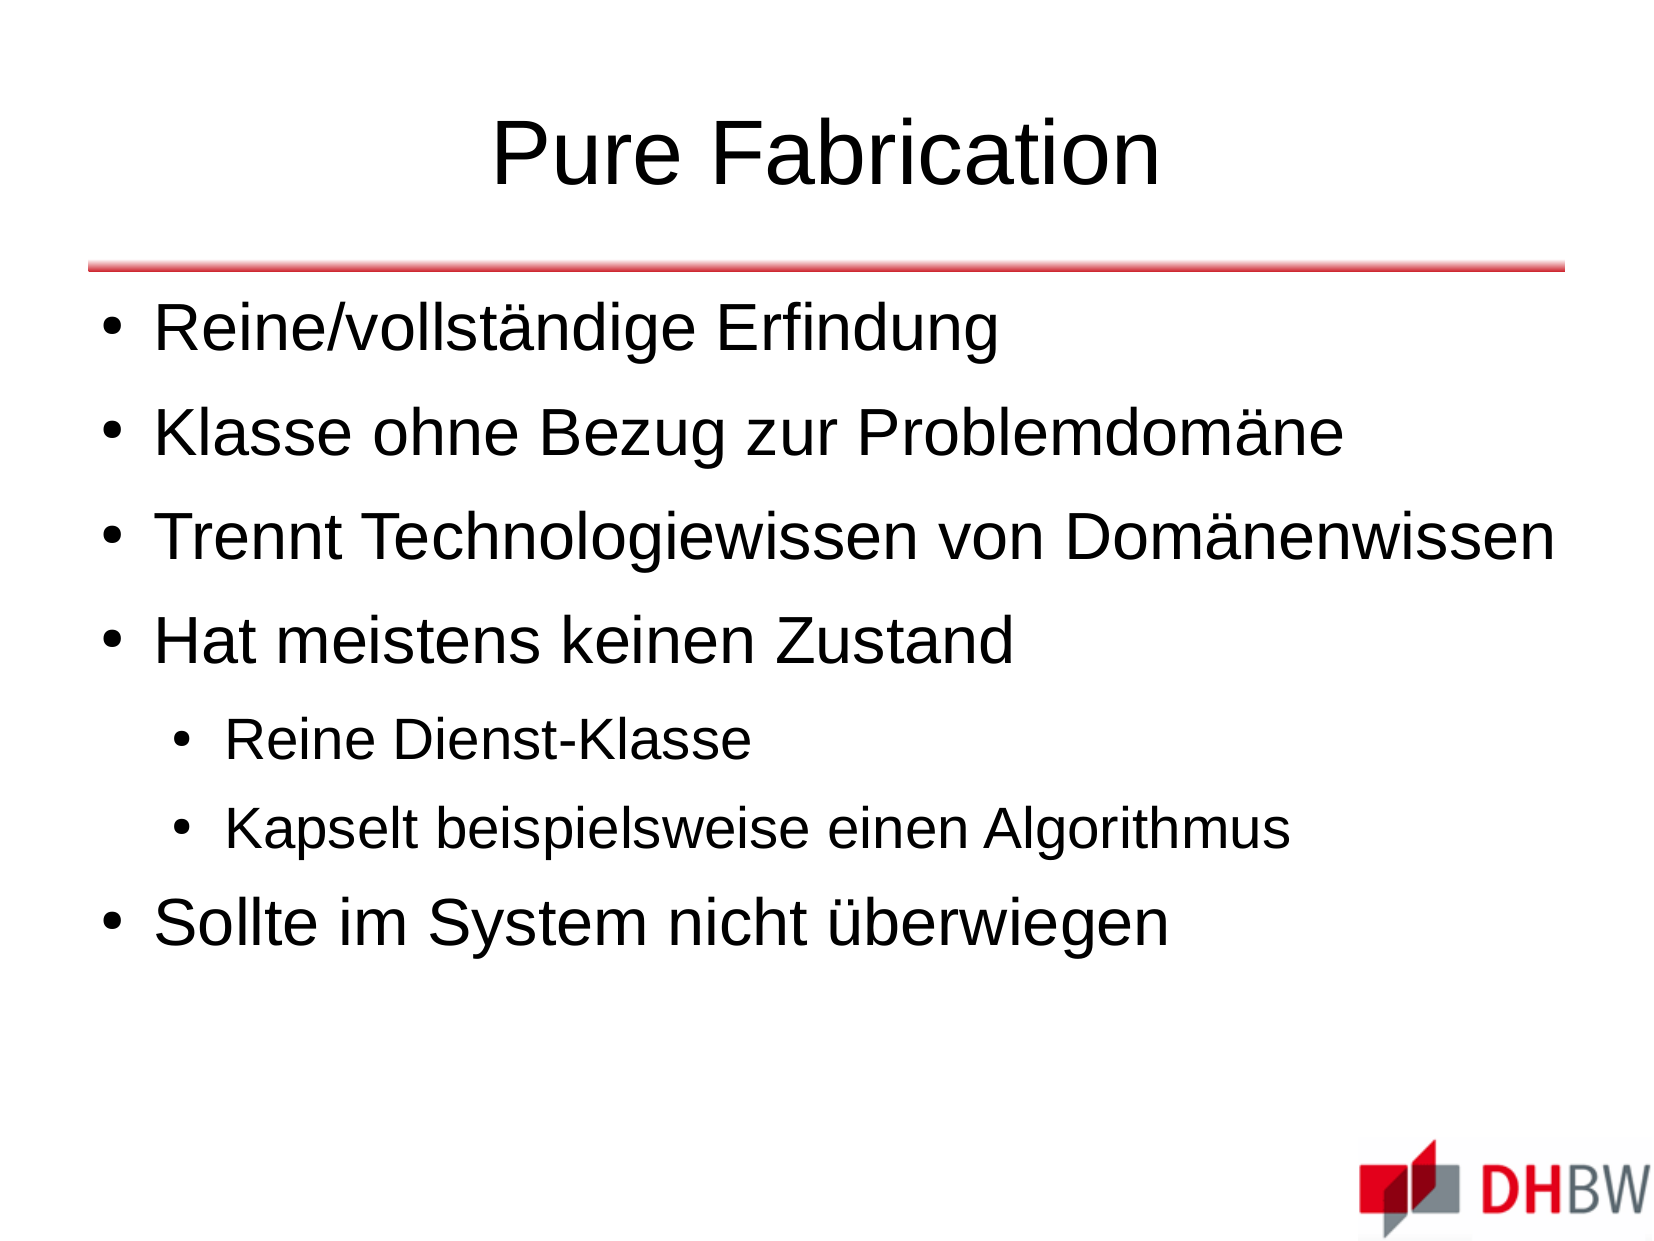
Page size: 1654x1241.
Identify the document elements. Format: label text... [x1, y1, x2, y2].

list Reine/vollständige Erfindung Klasse ohne Bezug zur Problemdomäne Trennt Technologiewissen von Domänenwissen Hat meistens keinen Zustand Reine Dienst-Klasse Kapselt beispielsweise einen Algorithmus Sollte im System nicht überwiegen [82, 290, 1571, 1094]
title Pure Fabrication [82, 56, 1571, 250]
picture [1358, 1137, 1652, 1241]
